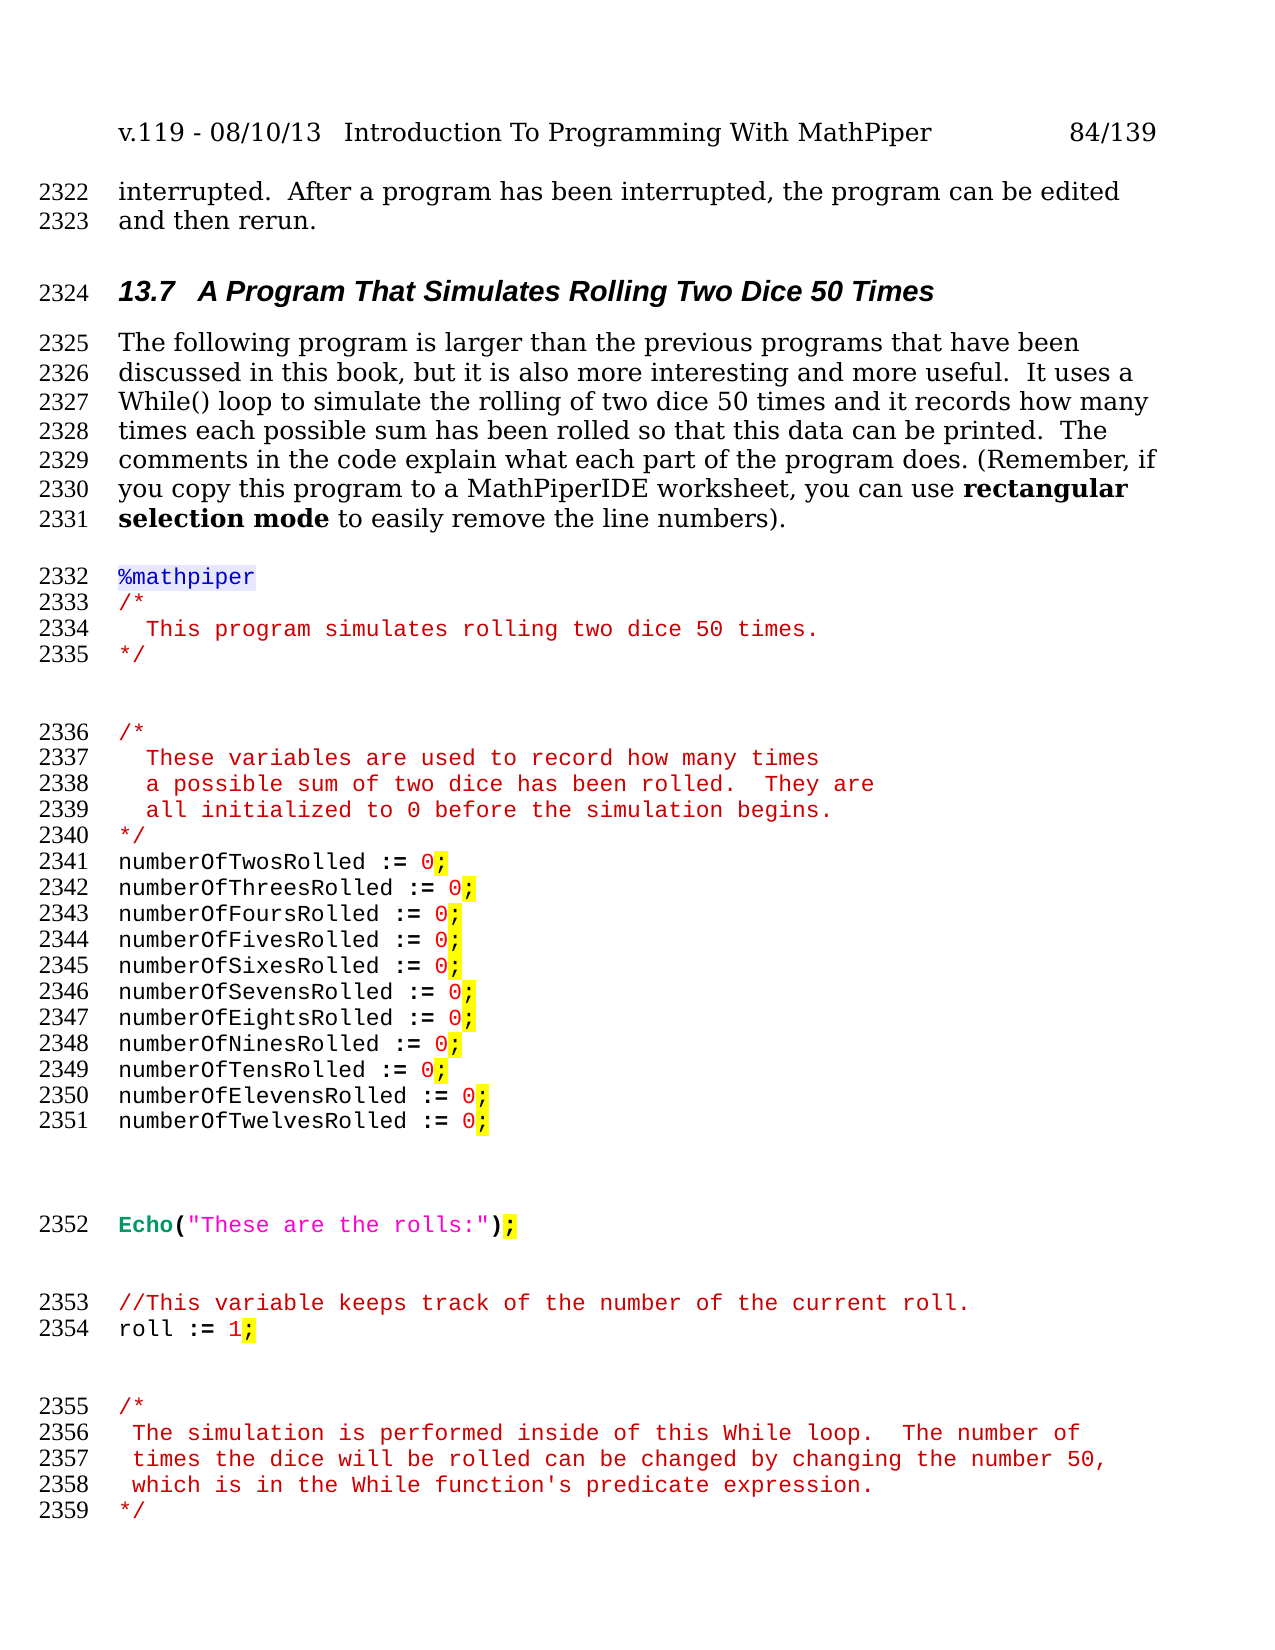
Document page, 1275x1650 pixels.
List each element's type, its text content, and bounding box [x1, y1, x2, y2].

text /* [118, 591, 1157, 617]
text //This variable keeps track of the number of the current roll. [118, 1291, 1157, 1317]
text numberOfTwosRolled := 0; [118, 851, 1157, 876]
text times the dice will be rolled can be changed by changing the number 50, [118, 1447, 1157, 1473]
text numberOfThreesRolled := 0; [118, 876, 1157, 902]
text numberOfElevensRolled := 0; [118, 1084, 1157, 1110]
text numberOfTwelvesRolled := 0; [118, 1110, 1157, 1136]
text numberOfFivesRolled := 0; [118, 928, 1157, 954]
text /* [118, 1395, 1157, 1421]
text numberOfNinesRolled := 0; [118, 1032, 1157, 1058]
text Echo("These are the rolls:"); [118, 1214, 1157, 1239]
text The following program is larger than the previous programs that have been discussed in this book, but it is also more interesting and more useful. It uses a While() loop to simulate the rolling of two dice 50 times and it records how many times each possible sum has been rolled so that this data can be printed. The comments in the code explain what each part of the program does. (Remember, if you copy this program to a MathPiperIDE worksheet, you can use rectangular selection mode to easily remove the line numbers). [118, 329, 1157, 533]
text which is in the While function's predicate expression. [118, 1473, 1157, 1499]
text a possible sum of two dice has been rolled. They are [118, 773, 1157, 799]
text numberOfEightsRolled := 0; [118, 1006, 1157, 1032]
text This program simulates rolling two dice 50 times. [118, 617, 1157, 643]
text /* [118, 721, 1157, 747]
text interrupted. After a program has been interrupted, the program can be edited and then rerun. [118, 177, 1157, 235]
text numberOfSevensRolled := 0; [118, 980, 1157, 1006]
subtitle A Program That Simulates Rolling Two Dice 50 Times [118, 274, 1157, 308]
text numberOfFoursRolled := 0; [118, 902, 1157, 928]
text numberOfSixesRolled := 0; [118, 954, 1157, 980]
text */ [118, 1499, 1157, 1525]
text all initialized to 0 before the simulation begins. [118, 799, 1157, 824]
text The simulation is performed inside of this While loop. The number of [118, 1421, 1157, 1447]
text numberOfTensRolled := 0; [118, 1058, 1157, 1084]
text These variables are used to record how many times [118, 747, 1157, 773]
text */ [118, 824, 1157, 851]
text */ [118, 643, 1157, 669]
text %mathpiper [118, 565, 1157, 591]
text roll := 1; [118, 1317, 1157, 1343]
